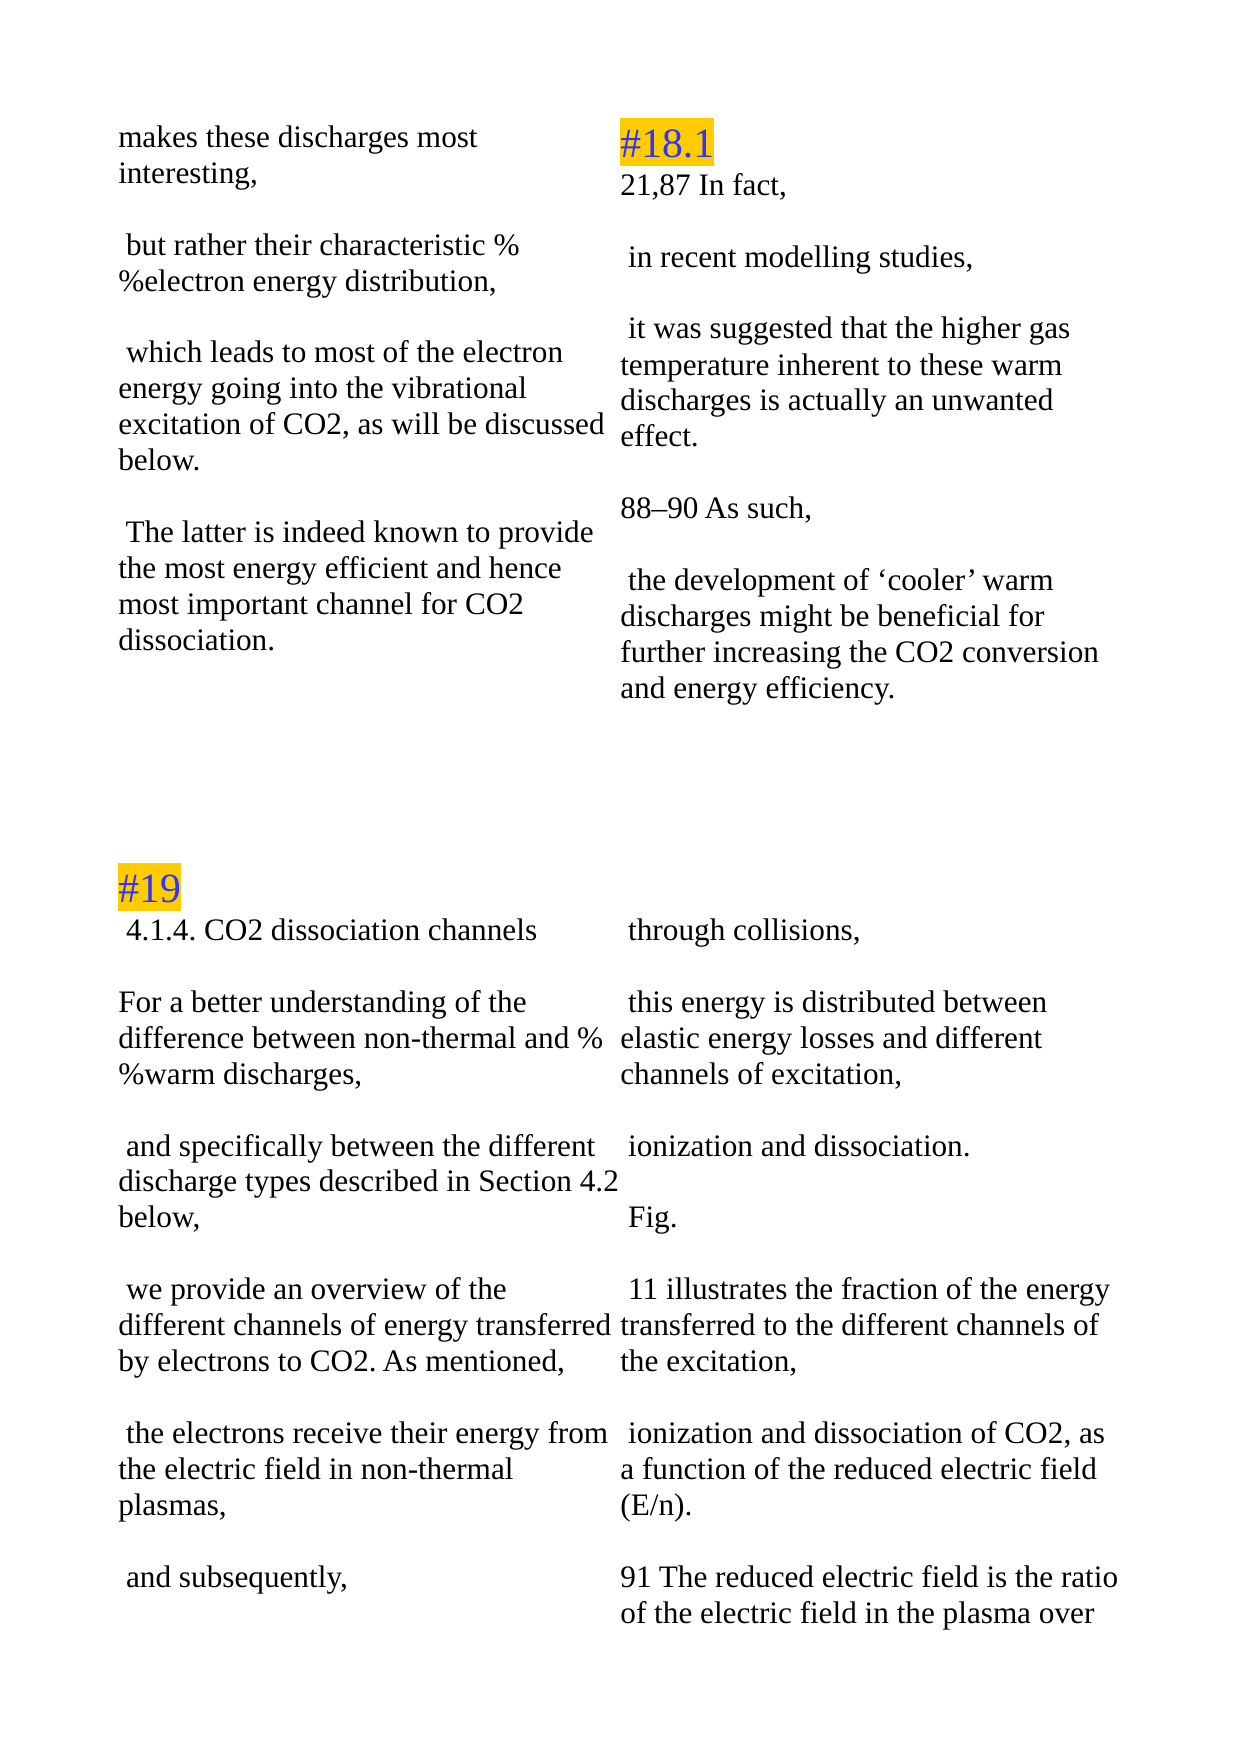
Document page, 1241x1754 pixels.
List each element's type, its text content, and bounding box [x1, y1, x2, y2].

text makes these discharges most interesting, [118, 118, 620, 190]
text 88–90 As such, [620, 489, 1122, 525]
text #19 [118, 863, 1122, 911]
text and specifically between the different discharge types described in Section 4.2 below, [118, 1127, 620, 1234]
text #18.1 [620, 118, 1122, 166]
text it was suggested that the higher gas temperature inherent to these warm discharges is actually an unwanted effect. [620, 310, 1122, 453]
text ionization and dissociation of CO2, as a function of the reduced electric field (E/n). [620, 1414, 1122, 1522]
text 91 The reduced electric field is the ratio of the electric field in the plasma over [620, 1558, 1122, 1630]
text this energy is distributed between elastic energy losses and different channels of excitation, [620, 983, 1122, 1091]
text we provide an overview of the different channels of energy transferred by electrons to CO2. As mentioned, [118, 1271, 620, 1378]
text which leads to most of the electron energy going into the vibrational excitation of CO2, as will be discussed below. [118, 334, 620, 477]
text For a better understanding of the difference between non-thermal and %%warm discharges, [118, 983, 620, 1091]
text the development of ‘cooler’ warm discharges might be beneficial for further increasing the CO2 conversion and energy efficiency. [620, 561, 1122, 705]
text 21,87 In fact, [620, 166, 1122, 202]
text through collisions, [620, 911, 1122, 947]
text The latter is indeed known to provide the most energy efficient and hence most important channel for CO2 dissociation. [118, 513, 620, 657]
text in recent modelling studies, [620, 238, 1122, 274]
text ionization and dissociation. [620, 1127, 1122, 1163]
text but rather their characteristic %%electron energy distribution, [118, 226, 620, 298]
text Fig. [620, 1199, 1122, 1234]
text and subsequently, [118, 1558, 620, 1594]
text 4.1.4. CO2 dissociation channels [118, 911, 620, 947]
text the electrons receive their energy from the electric field in non-thermal plasmas, [118, 1414, 620, 1522]
text 11 illustrates the fraction of the energy transferred to the different channels of the excitation, [620, 1271, 1122, 1378]
